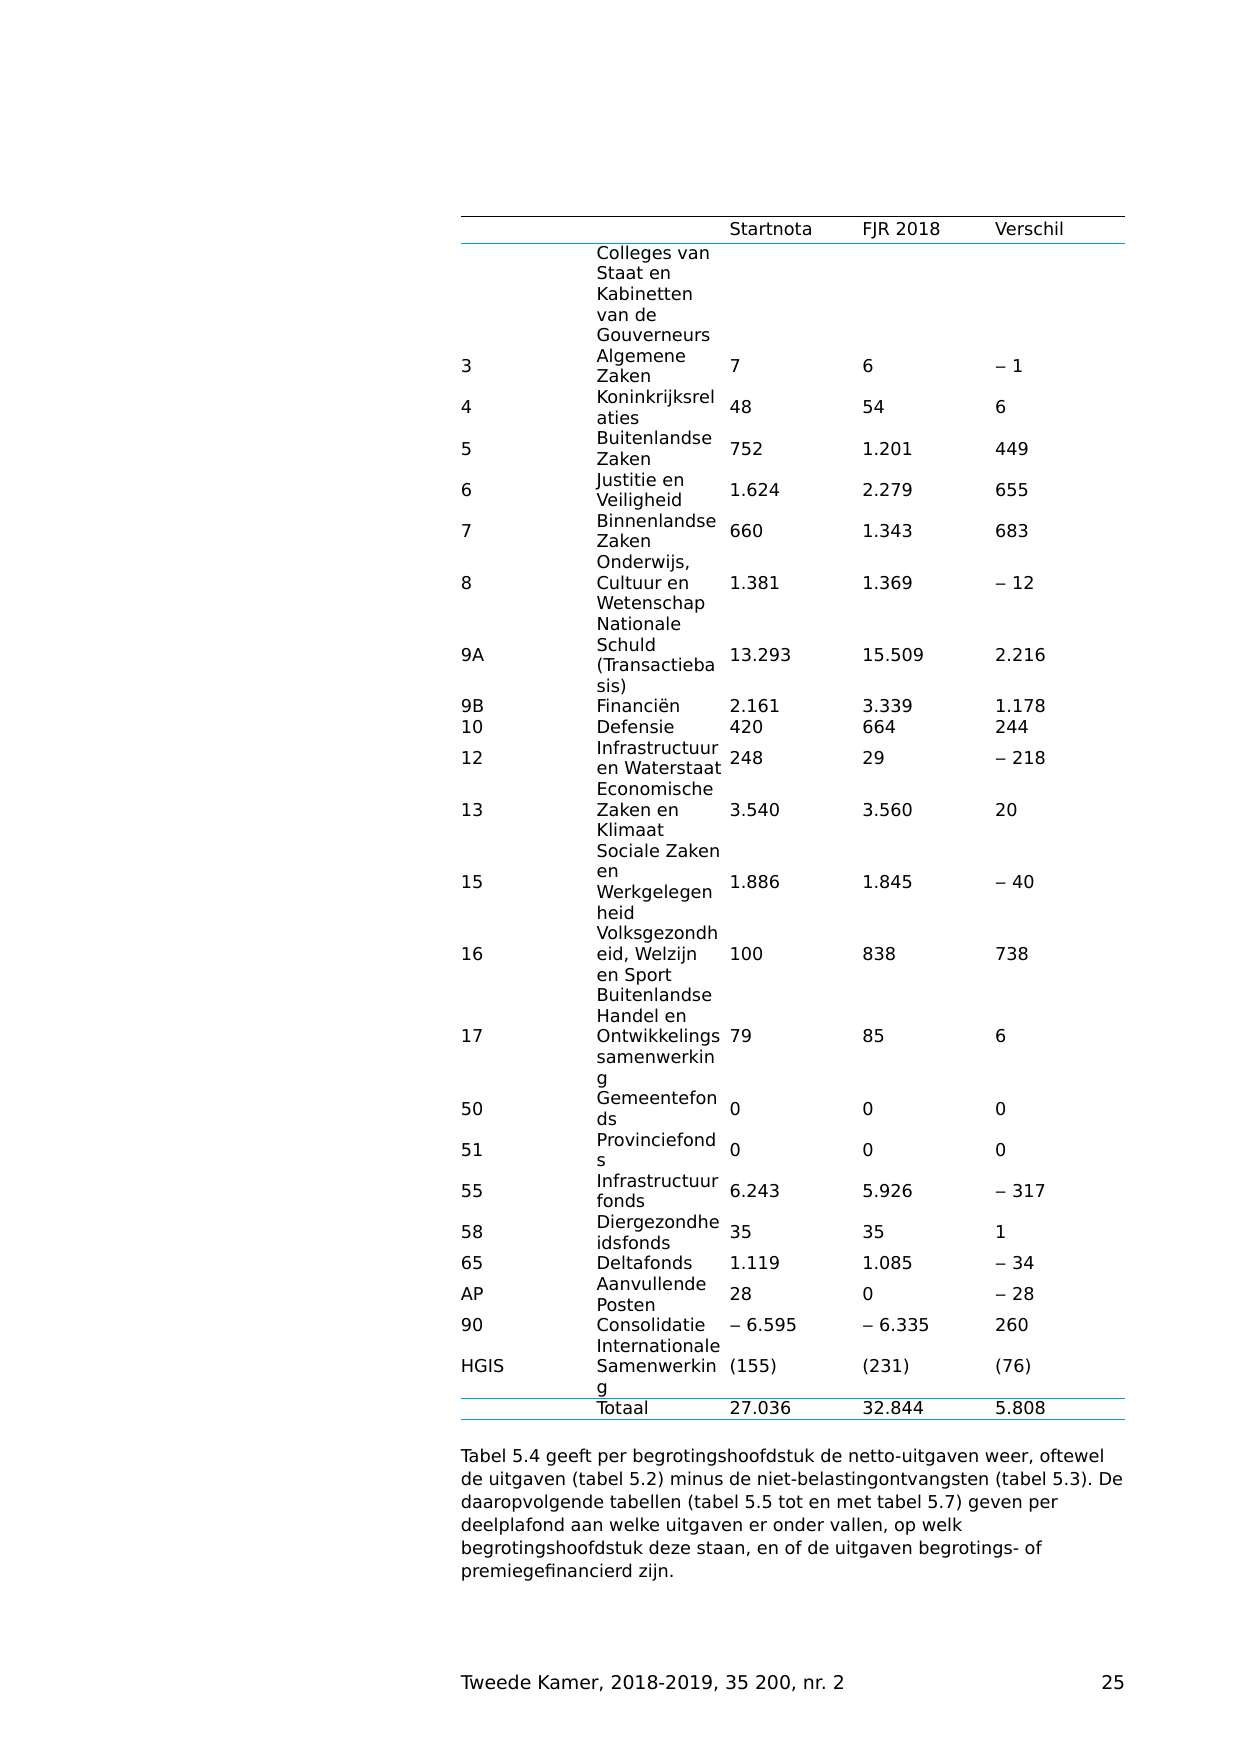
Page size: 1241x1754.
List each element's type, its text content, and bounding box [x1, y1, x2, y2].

table_cell 5.926 [859, 1171, 992, 1212]
table_cell 660 [726, 511, 859, 552]
table_cell ‒ 6.335 [859, 1315, 992, 1336]
table_cell 1.085 [859, 1253, 992, 1274]
table_cell 79 [726, 985, 859, 1088]
table_cell 0 [859, 1088, 992, 1129]
table_cell ‒ 1 [992, 346, 1125, 387]
table_cell Sociale Zaken en Werkgelegenheid [594, 841, 726, 923]
table_cell Deltafonds [594, 1253, 726, 1274]
table_cell 50 [461, 1088, 593, 1129]
table_cell 90 [461, 1315, 593, 1336]
table_cell 3.540 [726, 779, 859, 841]
table_cell 13.293 [726, 614, 859, 696]
table_cell Financiën [594, 696, 726, 717]
table_cell ‒ 34 [992, 1253, 1125, 1274]
table_cell 1.119 [726, 1253, 859, 1274]
table_cell 48 [726, 387, 859, 428]
table_cell Buitenlandse Zaken [594, 428, 726, 469]
table_cell 32.844 [859, 1399, 992, 1419]
table_cell 100 [726, 923, 859, 985]
table_cell ‒ 12 [992, 552, 1125, 614]
table_cell 2.216 [992, 614, 1125, 696]
table_cell ‒ 218 [992, 738, 1125, 779]
table_cell 54 [859, 387, 992, 428]
table_cell 6.243 [726, 1171, 859, 1212]
table_cell 9B [461, 696, 593, 717]
table_cell 28 [726, 1274, 859, 1315]
table_cell 0 [992, 1130, 1125, 1171]
table_cell 29 [859, 738, 992, 779]
table_cell ‒ 40 [992, 841, 1125, 923]
table_cell Colleges van Staat en Kabinetten van de Gouverneurs [594, 244, 726, 346]
table_cell 2.161 [726, 696, 859, 717]
table_cell Economische Zaken en Klimaat [594, 779, 726, 841]
table_cell 4 [461, 387, 593, 428]
table_cell Koninkrijksrelaties [594, 387, 726, 428]
table_cell 35 [859, 1212, 992, 1253]
table_cell 1.343 [859, 511, 992, 552]
table_cell 85 [859, 985, 992, 1088]
table_cell Provinciefonds [594, 1130, 726, 1171]
table_cell 1.178 [992, 696, 1125, 717]
table_cell 420 [726, 717, 859, 738]
table_cell 1.624 [726, 470, 859, 511]
table_cell Defensie [594, 717, 726, 738]
table_cell Infrastructuur en Waterstaat [594, 738, 726, 779]
table_cell [461, 1399, 593, 1419]
table_cell 65 [461, 1253, 593, 1274]
table_cell 3.339 [859, 696, 992, 717]
table_cell Aanvullende Posten [594, 1274, 726, 1315]
table_cell 3.560 [859, 779, 992, 841]
table_cell 0 [726, 1088, 859, 1129]
table_cell 3 [461, 346, 593, 387]
table_cell Nationale Schuld (Transactiebasis) [594, 614, 726, 696]
table_cell 1.845 [859, 841, 992, 923]
table_cell (231) [859, 1336, 992, 1398]
table_cell 10 [461, 717, 593, 738]
table_cell 6 [992, 985, 1125, 1088]
table_cell 27.036 [726, 1399, 859, 1419]
table_cell 15.509 [859, 614, 992, 696]
table_cell Buitenlandse Handel en Ontwikkelingssamenwerking [594, 985, 726, 1088]
table_cell Infrastructuurfonds [594, 1171, 726, 1212]
table_cell 838 [859, 923, 992, 985]
table_cell [461, 244, 593, 346]
table_cell (76) [992, 1336, 1125, 1398]
table_cell HGIS [461, 1336, 593, 1398]
table_cell 655 [992, 470, 1125, 511]
table_cell ‒ 28 [992, 1274, 1125, 1315]
table_cell 51 [461, 1130, 593, 1171]
table_cell Diergezondheidsfonds [594, 1212, 726, 1253]
table_cell 752 [726, 428, 859, 469]
table_cell 17 [461, 985, 593, 1088]
table_cell [992, 244, 1125, 346]
table_cell [594, 217, 726, 243]
table_cell Gemeentefonds [594, 1088, 726, 1129]
table_cell ‒ 6.595 [726, 1315, 859, 1336]
table_cell 58 [461, 1212, 593, 1253]
table_cell 683 [992, 511, 1125, 552]
table_cell 738 [992, 923, 1125, 985]
table_cell 248 [726, 738, 859, 779]
table_cell 0 [992, 1088, 1125, 1129]
table_cell Volksgezondheid, Welzijn en Sport [594, 923, 726, 985]
table_cell 6 [461, 470, 593, 511]
table_header Tabel 5.3 Niet-belastingontvangsten begrotingen (in miljoenen euro) [461, 191, 1125, 216]
table_cell Binnenlandse Zaken [594, 511, 726, 552]
table_cell 0 [859, 1274, 992, 1315]
table_cell 35 [726, 1212, 859, 1253]
table_cell 7 [726, 346, 859, 387]
table_cell 20 [992, 779, 1125, 841]
table_cell 2.279 [859, 470, 992, 511]
table_cell 0 [859, 1130, 992, 1171]
table_cell Startnota [726, 217, 859, 243]
table_cell [726, 244, 859, 346]
table_cell Totaal [594, 1399, 726, 1419]
table_cell 1.201 [859, 428, 992, 469]
table_cell 5 [461, 428, 593, 469]
table_cell 6 [992, 387, 1125, 428]
table_cell Consolidatie [594, 1315, 726, 1336]
table_cell Internationale Samenwerking [594, 1336, 726, 1398]
table_cell 244 [992, 717, 1125, 738]
text Tabel 5.4 geeft per begrotingshoofdstuk de netto-uitgaven weer, oftewel de uitgaven (tabel 5.2) minus de niet-belastingontvangsten (tabel 5.3). De daaropvolgende tabellen (tabel 5.5 tot en met tabel 5.7) geven per deelplafond aan welke uitgaven er onder vallen, op welk begrotingshoofdstuk deze staan, en of de uitgaven begrotings- of premiegefinancierd zijn. [461, 1444, 1125, 1582]
table_cell [461, 217, 593, 243]
table_cell Verschil [992, 217, 1125, 243]
table_cell 9A [461, 614, 593, 696]
table_cell [859, 244, 992, 346]
table_cell 55 [461, 1171, 593, 1212]
table_cell 0 [726, 1130, 859, 1171]
table_cell 5.808 [992, 1399, 1125, 1419]
table_cell 16 [461, 923, 593, 985]
table_cell 12 [461, 738, 593, 779]
table_cell FJR 2018 [859, 217, 992, 243]
table_cell AP [461, 1274, 593, 1315]
table_cell Algemene Zaken [594, 346, 726, 387]
table_cell 664 [859, 717, 992, 738]
table_cell 13 [461, 779, 593, 841]
table_cell 1.369 [859, 552, 992, 614]
table_cell 1.886 [726, 841, 859, 923]
table_cell 1 [992, 1212, 1125, 1253]
table_cell 15 [461, 841, 593, 923]
table_cell Justitie en Veiligheid [594, 470, 726, 511]
table_cell 260 [992, 1315, 1125, 1336]
table_cell (155) [726, 1336, 859, 1398]
table_cell Onderwijs, Cultuur en Wetenschap [594, 552, 726, 614]
table_cell 8 [461, 552, 593, 614]
table_cell 6 [859, 346, 992, 387]
table_cell 7 [461, 511, 593, 552]
table_cell 449 [992, 428, 1125, 469]
table_cell 1.381 [726, 552, 859, 614]
table_cell ‒ 317 [992, 1171, 1125, 1212]
